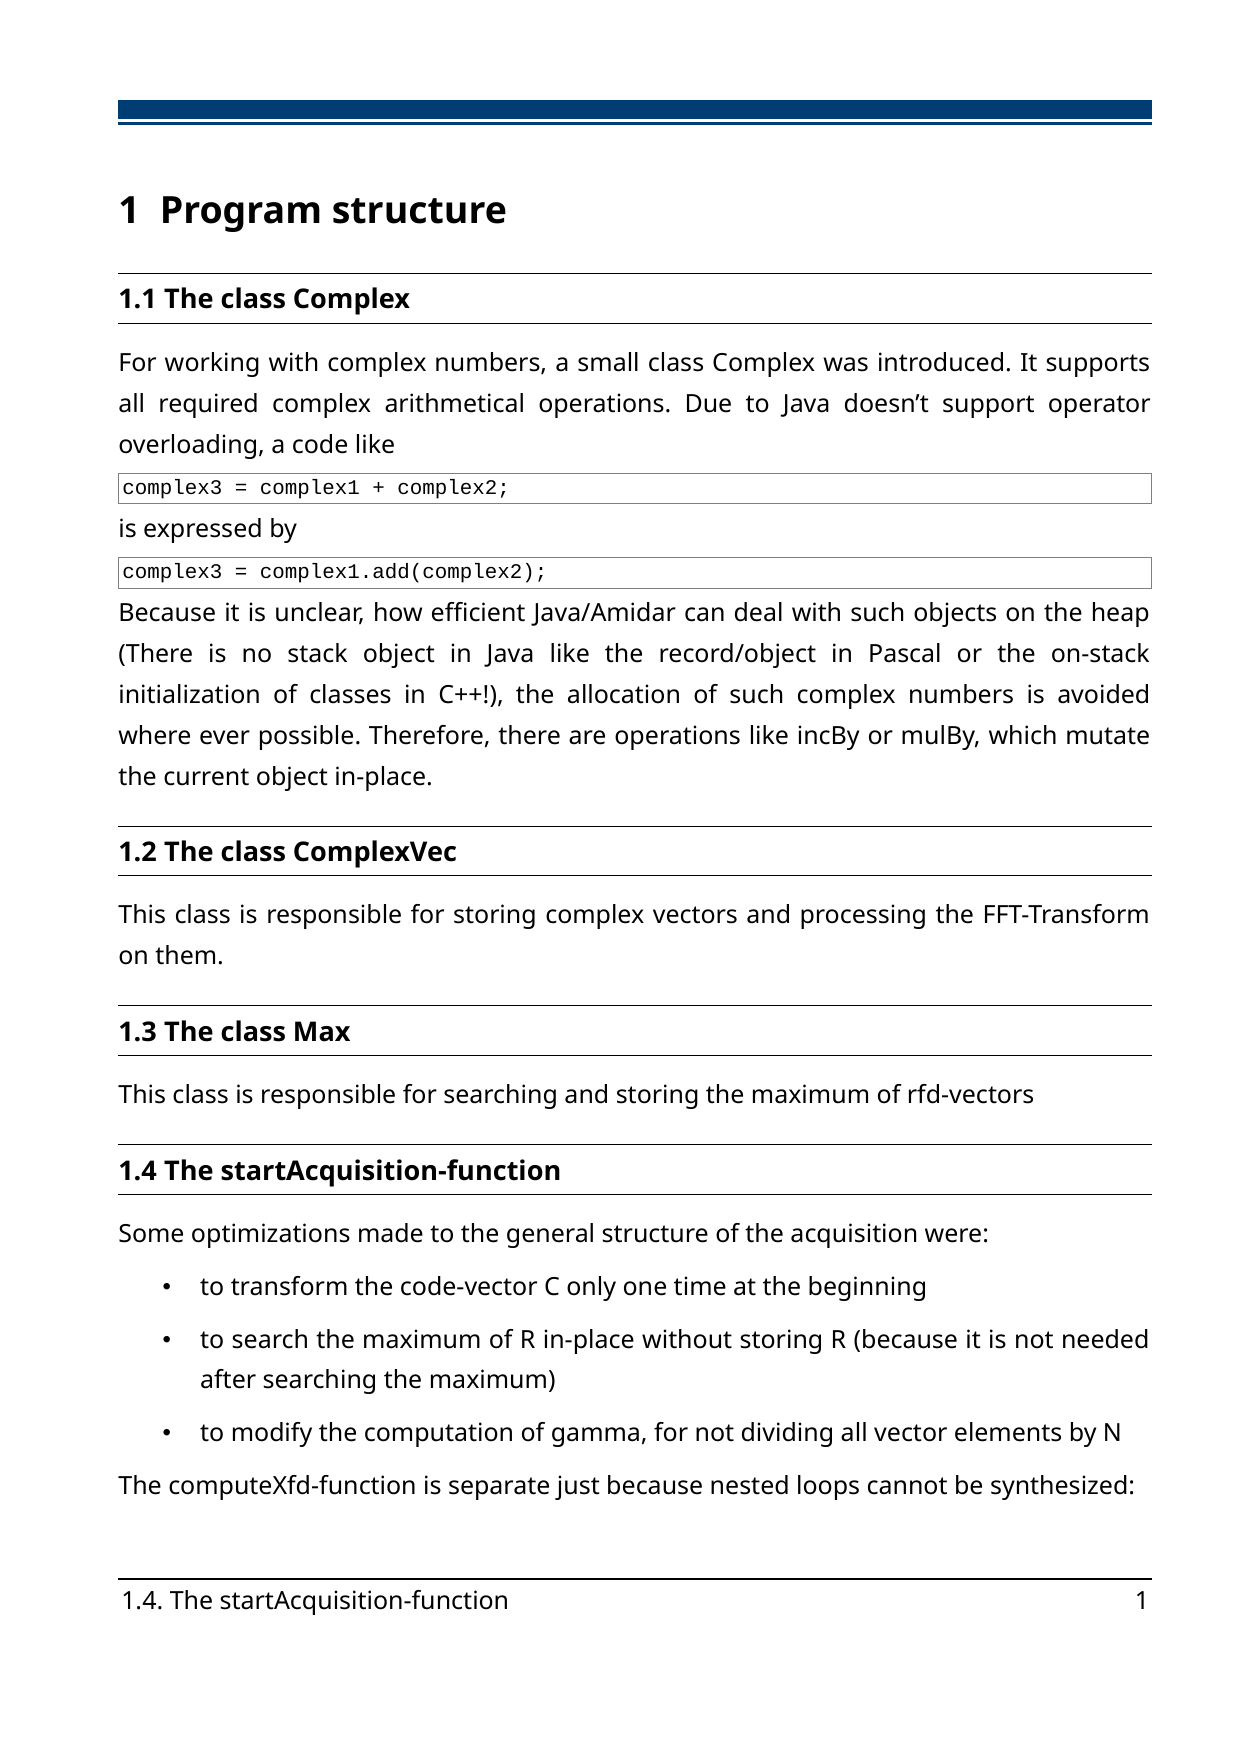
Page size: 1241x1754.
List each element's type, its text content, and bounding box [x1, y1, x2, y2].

text complex3 = complex1 + complex2; [119, 474, 1151, 503]
text For working with complex numbers, a small class Complex was introduced. It supports all required complex arithmetical operations. Due to Java doesn’t support operator overloading, a code like [118, 344, 1152, 460]
subtitle Program structure [118, 184, 1152, 235]
subtitle The class Max [118, 1006, 1152, 1055]
subtitle The startAcquisition-function [118, 1145, 1152, 1194]
list to modify the computation of gamma, for not dividing all vector elements by N [162, 1415, 1152, 1449]
subtitle The class Complex [118, 274, 1152, 323]
list to search the maximum of R in-place without storing R (because it is not needed after searching the maximum) [162, 1321, 1152, 1396]
subtitle The class ComplexVec [118, 827, 1152, 875]
text complex3 = complex1.add(complex2); [119, 558, 1151, 588]
list to transform the code-vector C only one time at the beginning [162, 1268, 1152, 1303]
text The computeXfd-function is separate just because nested loops cannot be synthesized: [118, 1467, 1152, 1502]
text Because it is unclear, how efficient Java/Amidar can deal with such objects on the heap (There is no stack object in Java like the record/object in Pascal or the on-stack initialization of classes in C++!), the allocation of such complex numbers is avoided where ever possible. Therefore, there are operations like incBy or mulBy, which mutate the current object in-place. [118, 595, 1152, 792]
text This class is responsible for searching and storing the maximum of rfd-vectors [118, 1077, 1152, 1111]
text Some optimizations made to the general structure of the acquisition were: [118, 1216, 1152, 1250]
text is expressed by [118, 511, 1152, 544]
text This class is responsible for storing complex vectors and processing the FFT-Transform on them. [118, 897, 1152, 972]
